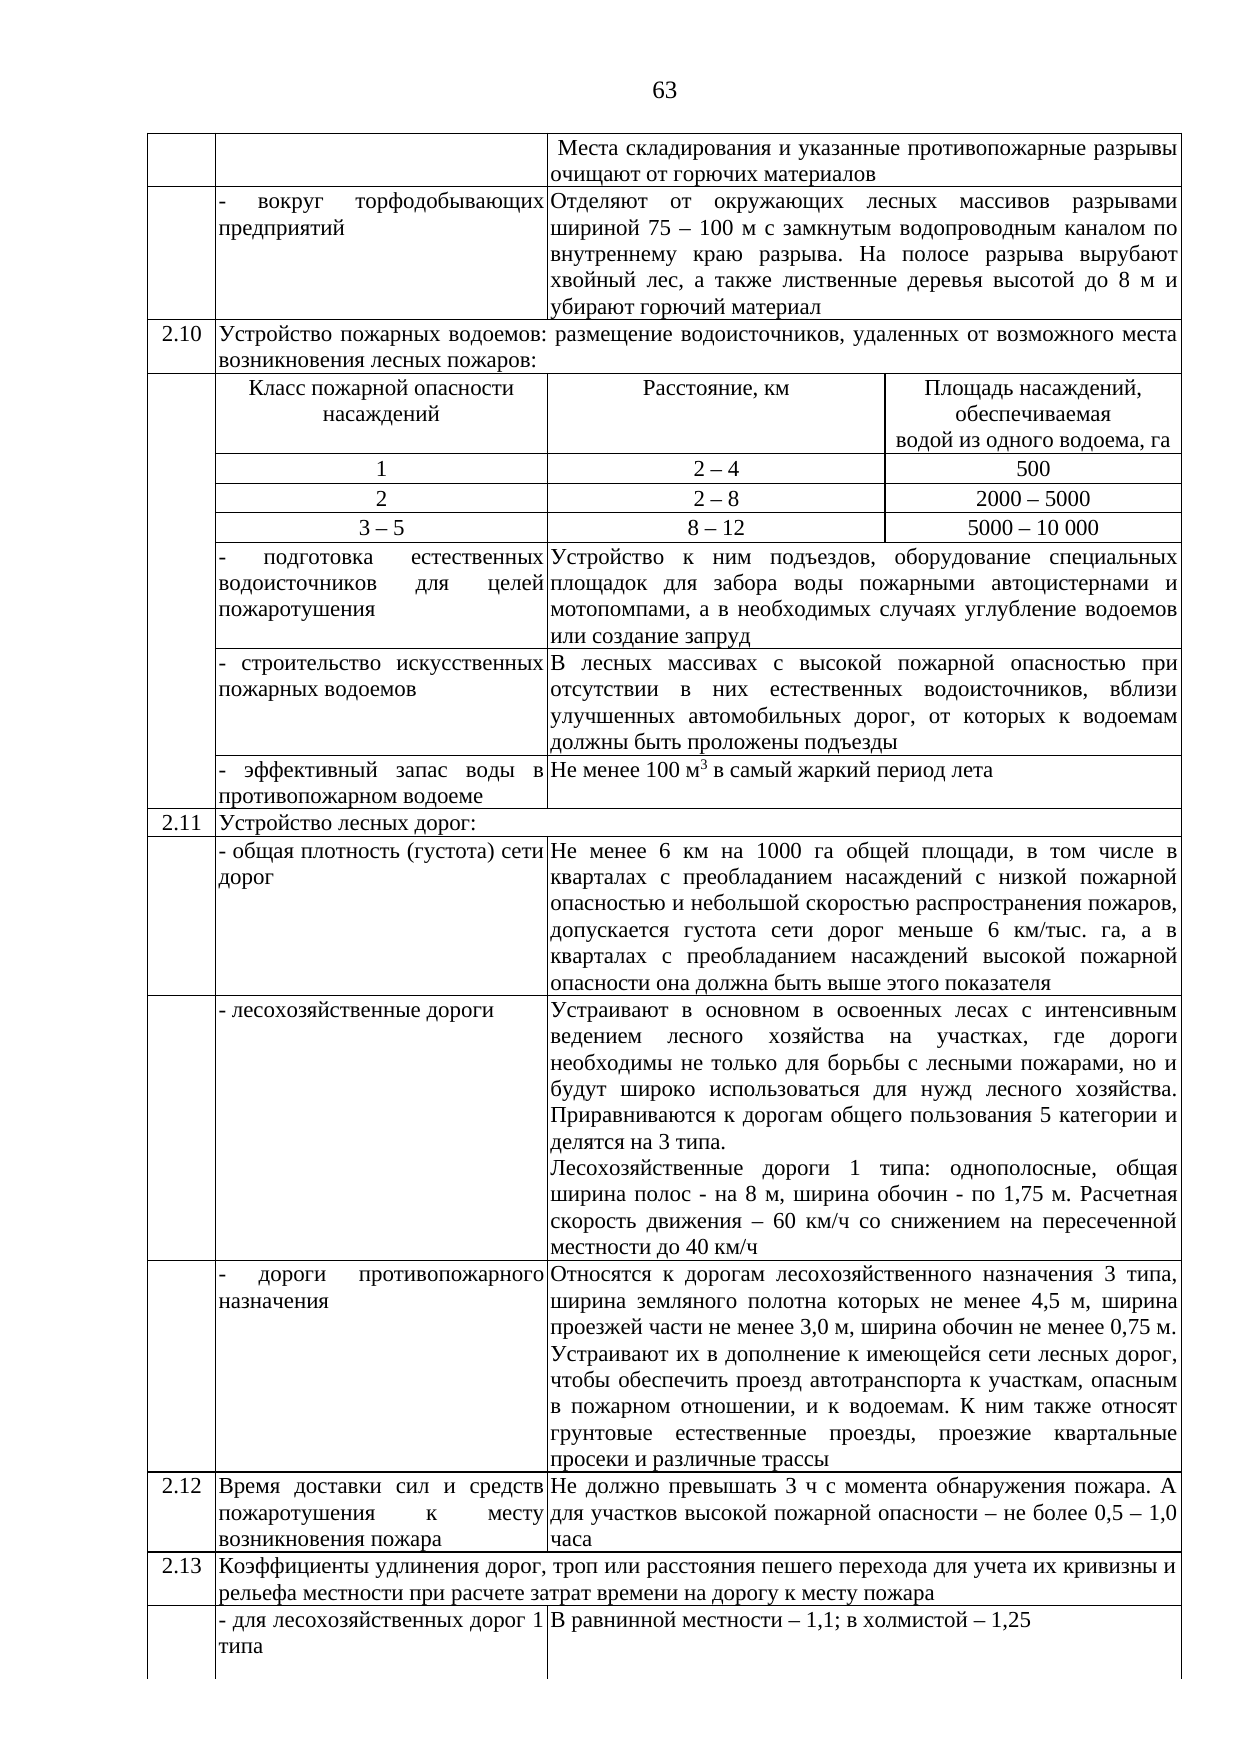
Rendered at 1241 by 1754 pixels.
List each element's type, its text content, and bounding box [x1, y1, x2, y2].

table_cell Не менее 100 м3 в самый жаркий период лета [548, 756, 1181, 808]
table_cell 2.13 [148, 1553, 215, 1605]
table_cell В равнинной местности – 1,1; в холмистой – 1,25 [548, 1606, 1181, 1679]
table_cell - эффективный запас воды в противопожарном водоеме [216, 756, 547, 808]
table_cell - строительство искусственных пожарных водоемов [216, 649, 547, 754]
table_cell Не должно превышать 3 ч с момента обнаружения пожара. А для участков высокой пожарной опасности – не более 0,5 – 1,0 часа [548, 1473, 1181, 1551]
table_cell Класс пожарной опасности насаждений [216, 374, 547, 453]
table_cell Время доставки сил и средств пожаротушения к месту возникновения пожара [216, 1473, 547, 1551]
table_cell - для лесохозяйственных дорог 1 типа [216, 1606, 547, 1679]
table_cell Площадь насаждений, обеспечиваемая водой из одного водоема, га [886, 374, 1181, 453]
table_cell Относятся к дорогам лесохозяйственного назначения 3 типа, ширина земляного полотна которых не менее 4,5 м, ширина проезжей части не менее 3,0 м, ширина обочин не менее 0,75 м. Устраивают их в дополнение к имеющейся сети лесных дорог, чтобы обеспечить проезд автотранспорта к участкам, опасным в пожарном отношении, и к водоемам. К ним также относят грунтовые естественные проезды, проезжие квартальные просеки и различные трассы [548, 1261, 1181, 1471]
table_cell 2 [216, 484, 547, 512]
table_cell 5000 – 10 000 [886, 513, 1181, 542]
table_cell 2 – 4 [548, 454, 884, 482]
table_cell 2000 – 5000 [886, 484, 1181, 512]
table_cell 2.10 [148, 320, 215, 373]
table_cell [148, 374, 215, 808]
table_cell [148, 1606, 215, 1679]
table_cell [148, 837, 215, 995]
table_cell - вокруг торфодобывающих предприятий [216, 187, 547, 319]
table_cell [148, 134, 215, 186]
table_cell 1 [216, 454, 547, 482]
table_cell Не менее 6 км на 1000 га общей площади, в том числе в кварталах с преобладанием насаждений с низкой пожарной опасностью и небольшой скоростью распространения пожаров, допускается густота сети дорог меньше 6 км/тыс. га, а в кварталах с преобладанием насаждений высокой пожарной опасности она должна быть выше этого показателя [548, 837, 1181, 995]
table_cell В лесных массивах с высокой пожарной опасностью при отсутствии в них естественных водоисточников, вблизи улучшенных автомобильных дорог, от которых к водоемам должны быть проложены подъезды [548, 649, 1181, 754]
table_cell - общая плотность (густота) сети дорог [216, 837, 547, 995]
table_cell 2.12 [148, 1473, 215, 1551]
table_cell - подготовка естественных водоисточников для целей пожаротушения [216, 543, 547, 648]
table_cell Устройство лесных дорог: [216, 809, 1181, 836]
table_cell [216, 134, 547, 186]
table_cell Расстояние, км [548, 374, 884, 453]
table_cell 500 [886, 454, 1181, 482]
table_cell - лесохозяйственные дороги [216, 996, 547, 1259]
table_cell [148, 187, 215, 319]
table_cell Отделяют от окружающих лесных массивов разрывами шириной 75 – 100 м с замкнутым водопроводным каналом по внутреннему краю разрыва. На полосе разрыва вырубают хвойный лес, а также лиственные деревья высотой до 8 м и убирают горючий материал [548, 187, 1181, 319]
table_cell Устраивают в основном в освоенных лесах с интенсивным ведением лесного хозяйства на участках, где дороги необходимы не только для борьбы с лесными пожарами, но и будут широко использоваться для нужд лесного хозяйства. Приравниваются к дорогам общего пользования 5 категории и делятся на 3 типа. Лесохозяйственные дороги 1 типа: однополосные, общая ширина полос - на 8 м, ширина обочин - по 1,75 м. Расчетная скорость движения – 60 км/ч со снижением на пересеченной местности до 40 км/ч [548, 996, 1181, 1259]
table_cell [148, 996, 215, 1259]
table_cell [148, 1261, 215, 1471]
table_cell Коэффициенты удлинения дорог, троп или расстояния пешего перехода для учета их кривизны и рельефа местности при расчете затрат времени на дорогу к месту пожара [216, 1553, 1181, 1605]
table_cell 2.11 [148, 809, 215, 836]
table_cell - дороги противопожарного назначения [216, 1261, 547, 1471]
table_cell Устройство к ним подъездов, оборудование специальных площадок для забора воды пожарными автоцистернами и мотопомпами, а в необходимых случаях углубление водоемов или создание запруд [548, 543, 1181, 648]
table_cell Места складирования и указанные противопожарные разрывы очищают от горючих материалов [548, 134, 1181, 186]
table_cell 2 – 8 [548, 484, 884, 512]
table_cell Устройство пожарных водоемов: размещение водоисточников, удаленных от возможного места возникновения лесных пожаров: [216, 320, 1181, 373]
table_cell 3 – 5 [216, 513, 547, 542]
table_cell 8 – 12 [548, 513, 884, 542]
